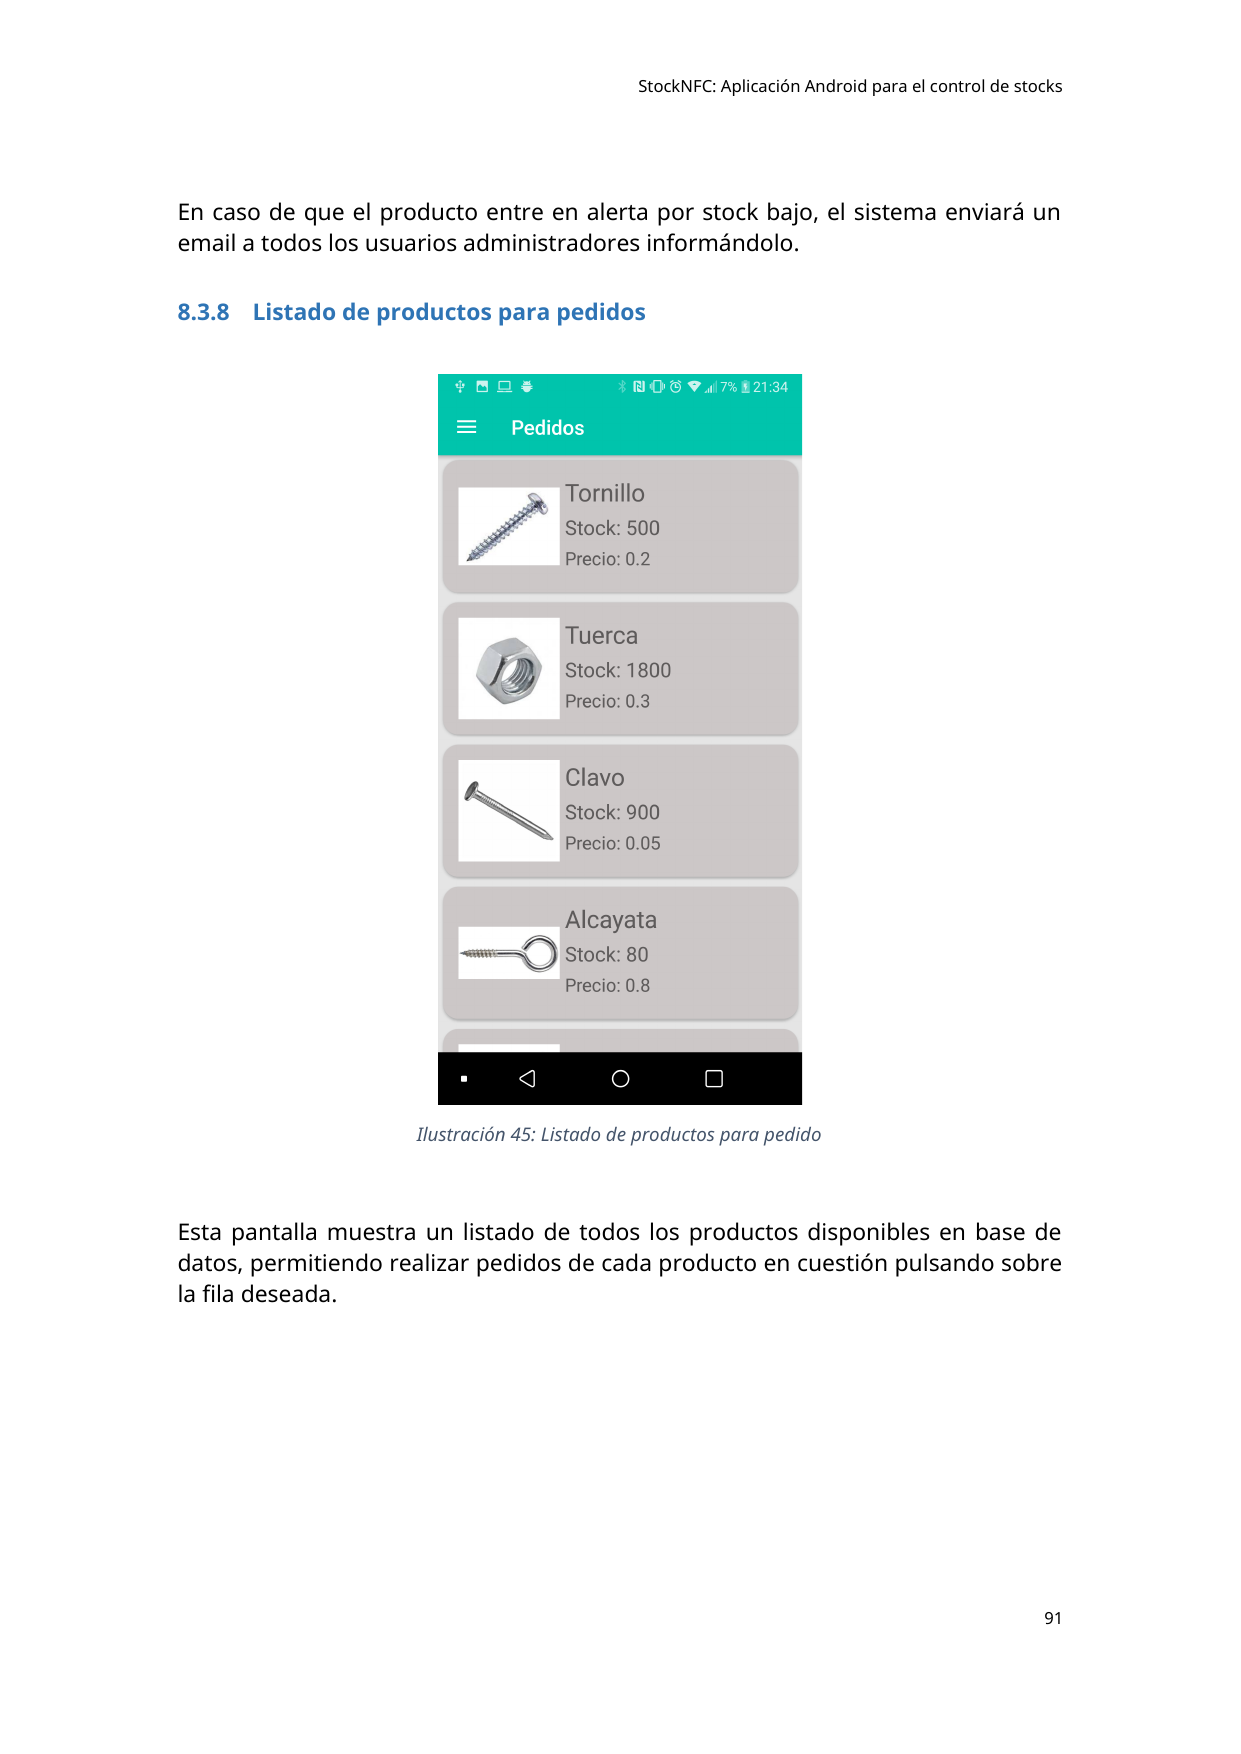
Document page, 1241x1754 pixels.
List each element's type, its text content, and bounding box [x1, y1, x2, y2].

text Ilustración 45: Listado de productos para pedido [177, 1121, 1063, 1147]
subtitle Listado de productos para pedidos [177, 296, 1063, 327]
text En caso de que el producto entre en alerta por stock bajo, el sistema enviará un email a todos los usuarios administradores informándolo. [177, 196, 1063, 258]
text Esta pantalla muestra un listado de todos los productos disponibles en base de datos, permitiendo realizar pedidos de cada producto en cuestión pulsando sobre la fila deseada. [177, 1215, 1063, 1309]
